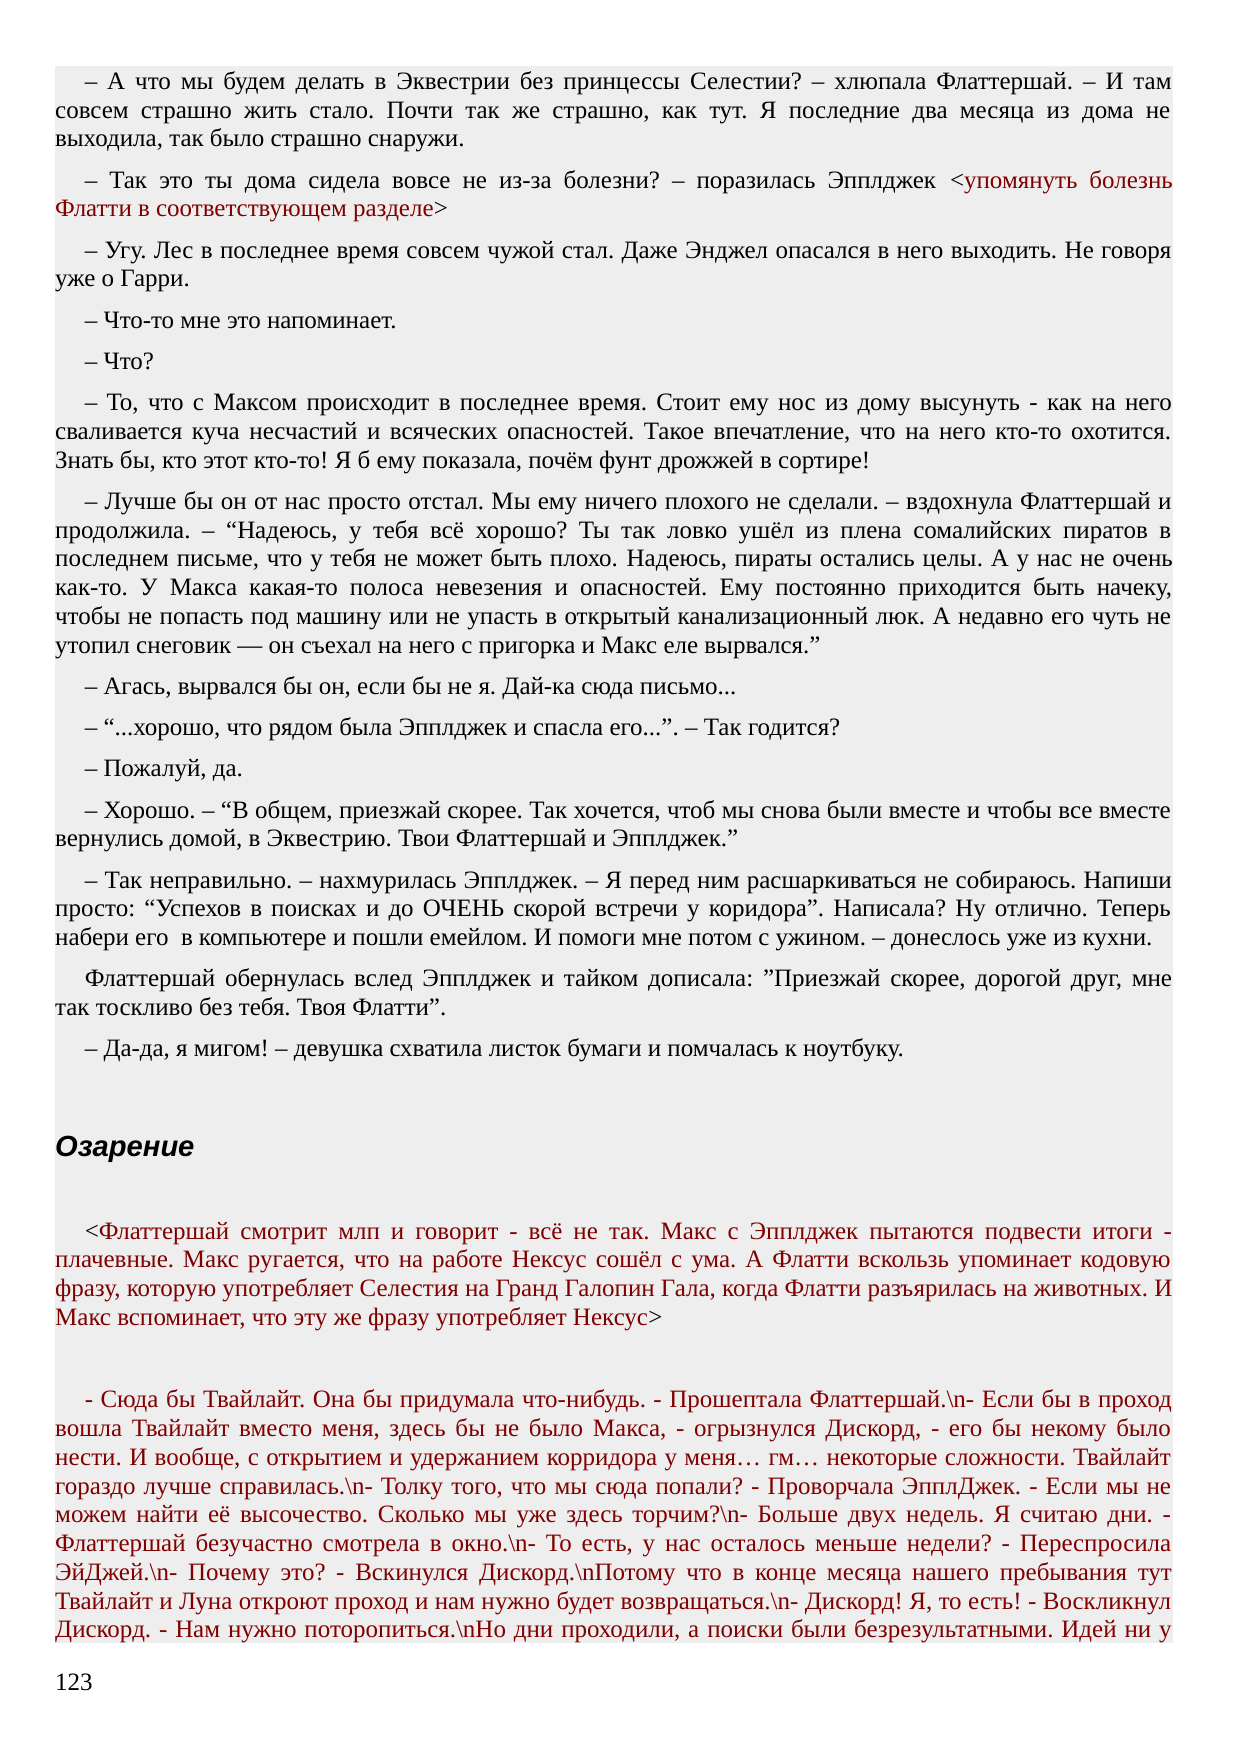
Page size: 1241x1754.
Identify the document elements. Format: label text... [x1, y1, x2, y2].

text Флаттершай обернулась вслед Эпплджек и тайком дописала: ”Приезжай скорее, дорогой друг, мне так тоскливо без тебя. Твоя Флатти”. [55, 963, 1173, 1021]
text – Так неправильно. – нахмурилась Эпплджек. – Я перед ним расшаркиваться не собираюсь. Напиши просто: “Успехов в поисках и до ОЧЕНЬ скорой встречи у коридора”. Написала? Ну отлично. Теперь набери его в компьютере и пошли емейлом. И помоги мне потом с ужином. – донеслось уже из кухни. [55, 865, 1173, 951]
text – Хорошо. – “В общем, приезжай скорее. Так хочется, чтоб мы снова были вместе и чтобы все вместе вернулись домой, в Эквестрию. Твои Флаттершай и Эпплджек.” [55, 795, 1173, 852]
text – А что мы будем делать в Эквестрии без принцессы Селестии? – хлюпала Флаттершай. – И там совсем страшно жить стало. Почти так же страшно, как тут. Я последние два месяца из дома не выходила, так было страшно снаружи. [55, 66, 1173, 152]
text <Флаттершай смотрит млп и говорит - всё не так. Макс с Эпплджек пытаются подвести итоги - плачевные. Макс ругается, что на работе Нексус сошёл с ума. А Флатти вскользь упоминает кодовую фразу, которую употребляет Селестия на Гранд Галопин Гала, когда Флатти разъярилась на животных. И Макс вспоминает, что эту же фразу употребляет Нексус> [55, 1216, 1173, 1331]
text – Пожалуй, да. [55, 753, 1173, 782]
text – Лучше бы он от нас просто отстал. Мы ему ничего плохого не сделали. – вздохнула Флаттершай и продолжила. – “Надеюсь, у тебя всё хорошо? Ты так ловко ушёл из плена сомалийских пиратов в последнем письме, что у тебя не может быть плохо. Надеюсь, пираты остались целы. А у нас не очень как-то. У Макса какая-то полоса невезения и опасностей. Ему постоянно приходится быть начеку, чтобы не попасть под машину или не упасть в открытый канализационный люк. А недавно его чуть не утопил снеговик — он съехал на него с пригорка и Макс еле вырвался.” [55, 486, 1173, 658]
text - Сюда бы Твайлайт. Она бы придумала что-нибудь. - Прошептала Флаттершай.\n- Если бы в проход вошла Твайлайт вместо меня, здесь бы не было Макса, - огрызнулся Дискорд, - его бы некому было нести. И вообще, с открытием и удержанием корридора у меня… гм… некоторые сложности. Твайлайт гораздо лучше справилась.\n- Толку того, что мы сюда попали? - Проворчала ЭпплДжек. - Если мы не можем найти её высочество. Сколько мы уже здесь торчим?\n- Больше двух недель. Я считаю дни. - Флаттершай безучастно смотрела в окно.\n- То есть, у нас осталось меньше недели? - Переспросила ЭйДжей.\n- Почему это? - Вскинулся Дискорд.\nПотому что в конце месяца нашего пребывания тут Твайлайт и Луна откроют проход и нам нужно будет возвращаться.\n- Дискорд! Я, то есть! - Воскликнул Дискорд. - Нам нужно поторопиться.\nНо дни проходили, а поиски были безрезультатными. Идей ни у [55, 1384, 1173, 1643]
text – Угу. Лес в последнее время совсем чужой стал. Даже Энджел опасался в него выходить. Не говоря уже о Гарри. [55, 235, 1173, 292]
text – Что-то мне это напоминает. [55, 305, 1173, 333]
text – Да-да, я мигом! – девушка схватила листок бумаги и помчалась к ноутбуку. [55, 1033, 1173, 1062]
text – То, что с Максом происходит в последнее время. Стоит ему нос из дому высунуть - как на него сваливается куча несчастий и всяческих опасностей. Такое впечатление, что на него кто-то охотится. Знать бы, кто этот кто-то! Я б ему показала, почём фунт дрожжей в сортире! [55, 387, 1173, 473]
text – Так это ты дома сидела вовсе не из-за болезни? – поразилась Эпплджек <упомянуть болезнь Флатти в соответствующем разделе> [55, 165, 1173, 222]
subtitle Озарение [55, 1128, 1173, 1162]
text – “...хорошо, что рядом была Эпплджек и спасла его...”. – Так годится? [55, 712, 1173, 741]
text – Агась, вырвался бы он, если бы не я. Дай-ка сюда письмо... [55, 671, 1173, 700]
text – Что? [55, 346, 1173, 375]
